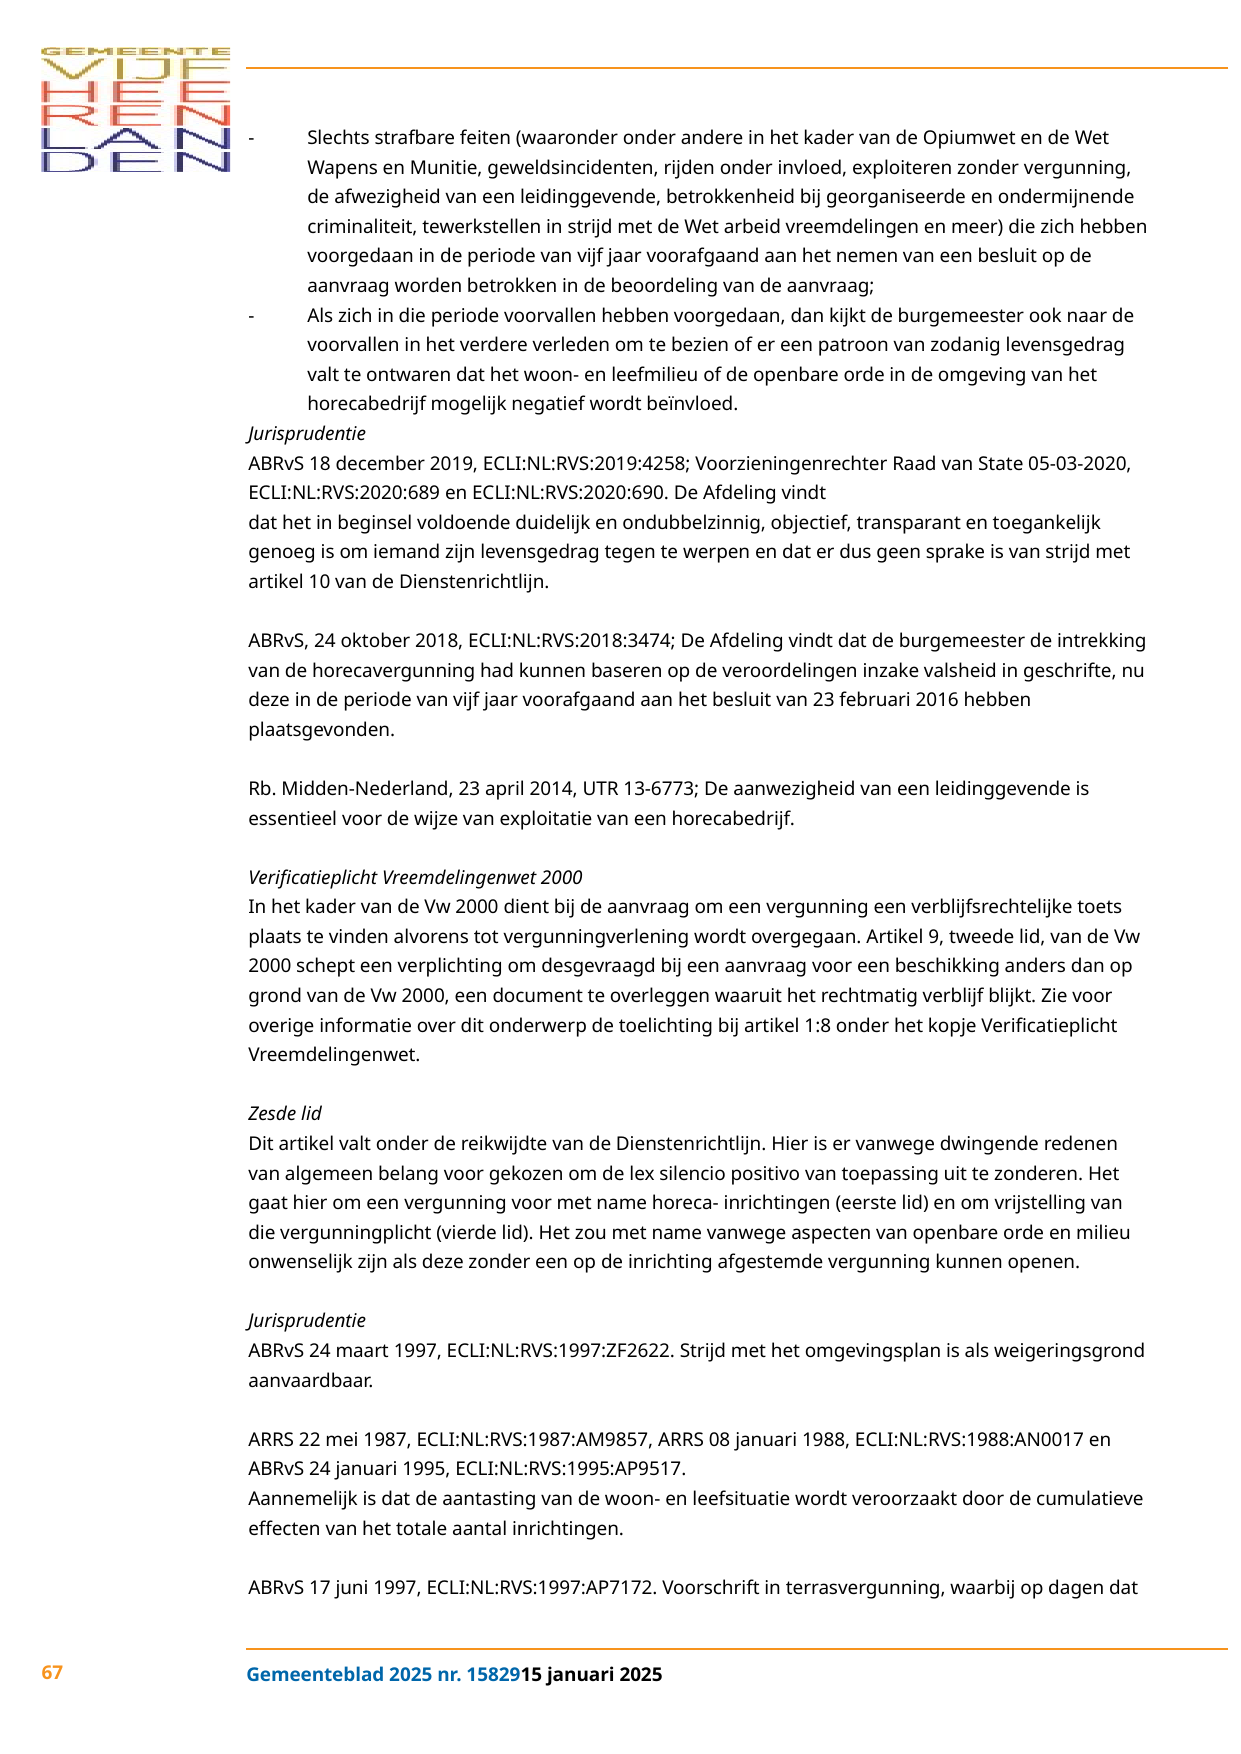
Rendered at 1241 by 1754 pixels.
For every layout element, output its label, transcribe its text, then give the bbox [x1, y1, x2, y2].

text Aannemelijk is dat de aantasting van de woon- en leefsituatie wordt veroorzaakt door de cumulatieve effecten van het totale aantal inrichtingen. [248, 1485, 1152, 1541]
picture [41, 47, 231, 172]
text ABRvS 24 maart 1997, ECLI:NL:RVS:1997:ZF2622. Strijd met het omgevingsplan is als weigeringsgrond aanvaardbaar. [248, 1337, 1152, 1393]
text ABRvS 18 december 2019, ECLI:NL:RVS:2019:4258; Voorzieningenrechter Raad van State 05-03-2020, ECLI:NL:RVS:2020:689 en ECLI:NL:RVS:2020:690. De Afdeling vindt [248, 450, 1152, 505]
text ARRS 22 mei 1987, ECLI:NL:RVS:1987:AM9857, ARRS 08 januari 1988, ECLI:NL:RVS:1988:AN0017 en ABRvS 24 januari 1995, ECLI:NL:RVS:1995:AP9517. [248, 1426, 1152, 1481]
list Slechts strafbare feiten (waaronder onder andere in het kader van de Opiumwet en de Wet Wapens en Munitie, geweldsincidenten, rijden onder invloed, exploiteren zonder vergunning, de afwezigheid van een leidinggevende, betrokkenheid bij georganiseerde en ondermijnende criminaliteit, tewerkstellen in strijd met de Wet arbeid vreemdelingen en meer) die zich hebben voorgedaan in de periode van vijf jaar voorafgaand aan het nemen van een besluit op de aanvraag worden betrokken in de beoordeling van de aanvraag; [248, 124, 1152, 298]
text Jurisprudentie [248, 420, 1152, 446]
text Rb. Midden-Nederland, 23 april 2014, UTR 13-6773; De aanwezigheid van een leidinggevende is essentieel voor de wijze van exploitatie van een horecabedrijf. [248, 775, 1152, 831]
text Verificatieplicht Vreemdelingenwet 2000 [248, 864, 1152, 890]
text In het kader van de Vw 2000 dient bij de aanvraag om een vergunning een verblijfsrechtelijke toets plaats te vinden alvorens tot vergunningverlening wordt overgegaan. Artikel 9, tweede lid, van de Vw 2000 schept een verplichting om desgevraagd bij een aanvraag voor een beschikking anders dan op grond van de Vw 2000, een document te overleggen waaruit het rechtmatig verblijf blijkt. Zie voor overige informatie over dit onderwerp de toelichting bij artikel 1:8 onder het kopje Verificatieplicht Vreemdelingenwet. [248, 893, 1152, 1067]
text dat het in beginsel voldoende duidelijk en ondubbelzinnig, objectief, transparant en toegankelijk genoeg is om iemand zijn levensgedrag tegen te werpen en dat er dus geen sprake is van strijd met artikel 10 van de Dienstenrichtlijn. [248, 509, 1152, 594]
text Zesde lid [248, 1101, 1152, 1126]
text ABRvS 17 juni 1997, ECLI:NL:RVS:1997:AP7172. Voorschrift in terrasvergunning, waarbij op dagen dat [248, 1574, 1152, 1600]
text ABRvS, 24 oktober 2018, ECLI:NL:RVS:2018:3474; De Afdeling vindt dat de burgemeester de intrekking van de horecavergunning had kunnen baseren op de veroordelingen inzake valsheid in geschrifte, nu deze in de periode van vijf jaar voorafgaand aan het besluit van 23 februari 2016 hebben plaatsgevonden. [248, 627, 1152, 742]
text Jurisprudentie [248, 1308, 1152, 1333]
list Als zich in die periode voorvallen hebben voorgedaan, dan kijkt de burgemeester ook naar de voorvallen in het verdere verleden om te bezien of er een patroon van zodanig levensgedrag valt te ontwaren dat het woon- en leefmilieu of de openbare orde in de omgeving van het horecabedrijf mogelijk negatief wordt beïnvloed. [248, 302, 1152, 416]
text Dit artikel valt onder de reikwijdte van de Dienstenrichtlijn. Hier is er vanwege dwingende redenen van algemeen belang voor gekozen om de lex silencio positivo van toepassing uit te zonderen. Het gaat hier om een vergunning voor met name horeca- inrichtingen (eerste lid) en om vrijstelling van die vergunningplicht (vierde lid). Het zou met name vanwege aspecten van openbare orde en milieu onwenselijk zijn als deze zonder een op de inrichting afgestemde vergunning kunnen openen. [248, 1130, 1152, 1274]
